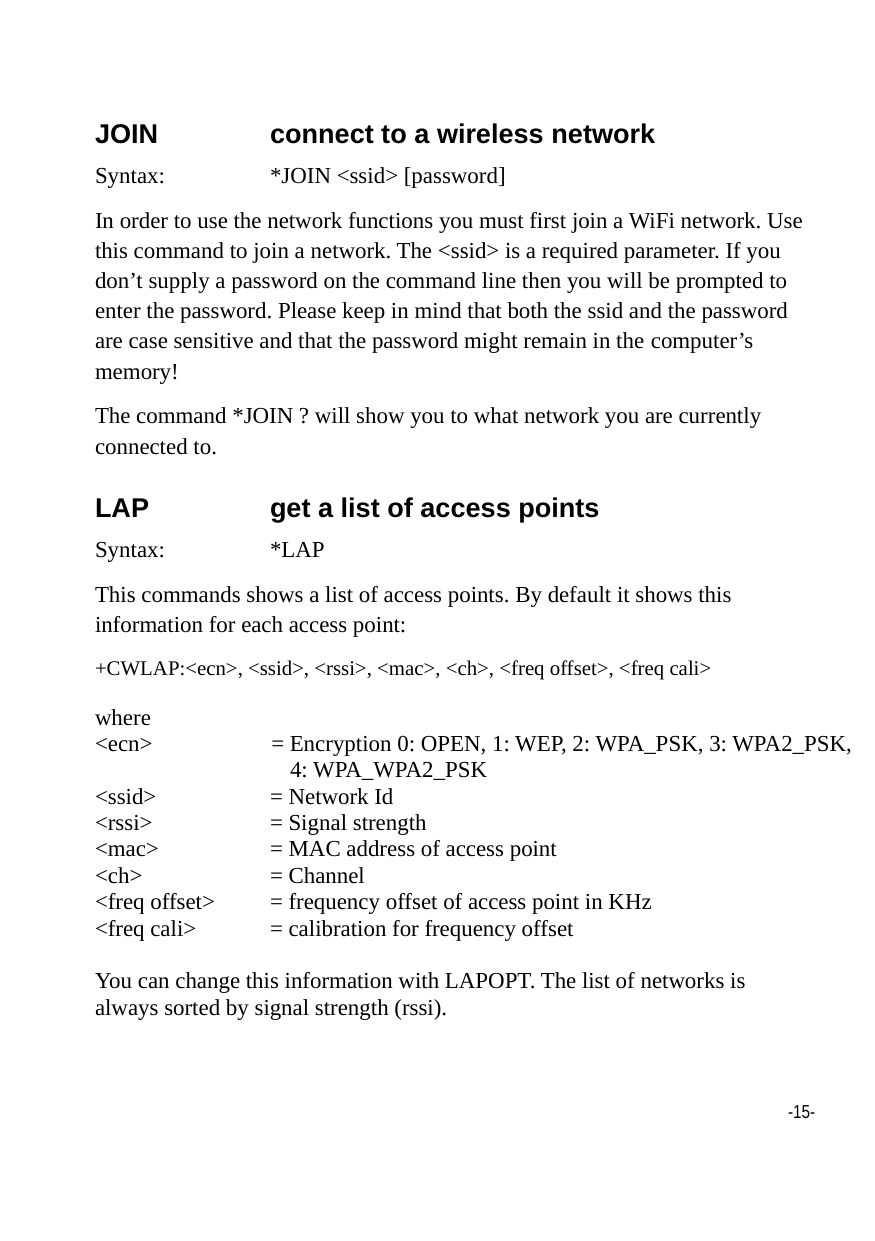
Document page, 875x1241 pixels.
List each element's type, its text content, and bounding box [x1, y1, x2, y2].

text <freq cali> = calibration for frequency offset [95, 914, 815, 941]
text In order to use the network functions you must first join a WiFi network. Use this command to join a network. The <ssid> is a required parameter. If you don’t supply a password on the command line then you will be prompted to enter the password. Please keep in mind that both the ssid and the password are case sensitive and that the password might remain in the computer’s memory! [95, 207, 815, 384]
subtitle LAP get a list of access points [95, 492, 815, 523]
text Syntax: *LAP [95, 536, 815, 562]
text <mac> = MAC address of access point [95, 836, 815, 862]
text <ecn> = Encryption 0: OPEN, 1: WEP, 2: WPA_PSK, 3: WPA2_PSK, 4: WPA_WPA2_PSK [95, 730, 874, 783]
text <ssid> = Network Id [95, 783, 815, 809]
text You can change this information with LAPOPT. The list of networks is always sorted by signal strength (rssi). [95, 967, 815, 1020]
subtitle JOIN connect to a wireless network [95, 118, 815, 149]
text Syntax: *JOIN <ssid> [password] [95, 162, 815, 188]
text <rssi> = Signal strength [95, 809, 815, 836]
text where [95, 704, 815, 730]
text The command *JOIN ? will show you to what network you are currently connected to. [95, 402, 815, 459]
text <ch> = Channel [95, 862, 815, 888]
text +CWLAP:<ecn>, <ssid>, <rssi>, <mac>, <ch>, <freq offset>, <freq cali> [95, 656, 815, 680]
text This commands shows a list of access points. By default it shows this information for each access point: [95, 581, 815, 637]
text <freq offset> = frequency offset of access point in KHz [95, 888, 815, 914]
